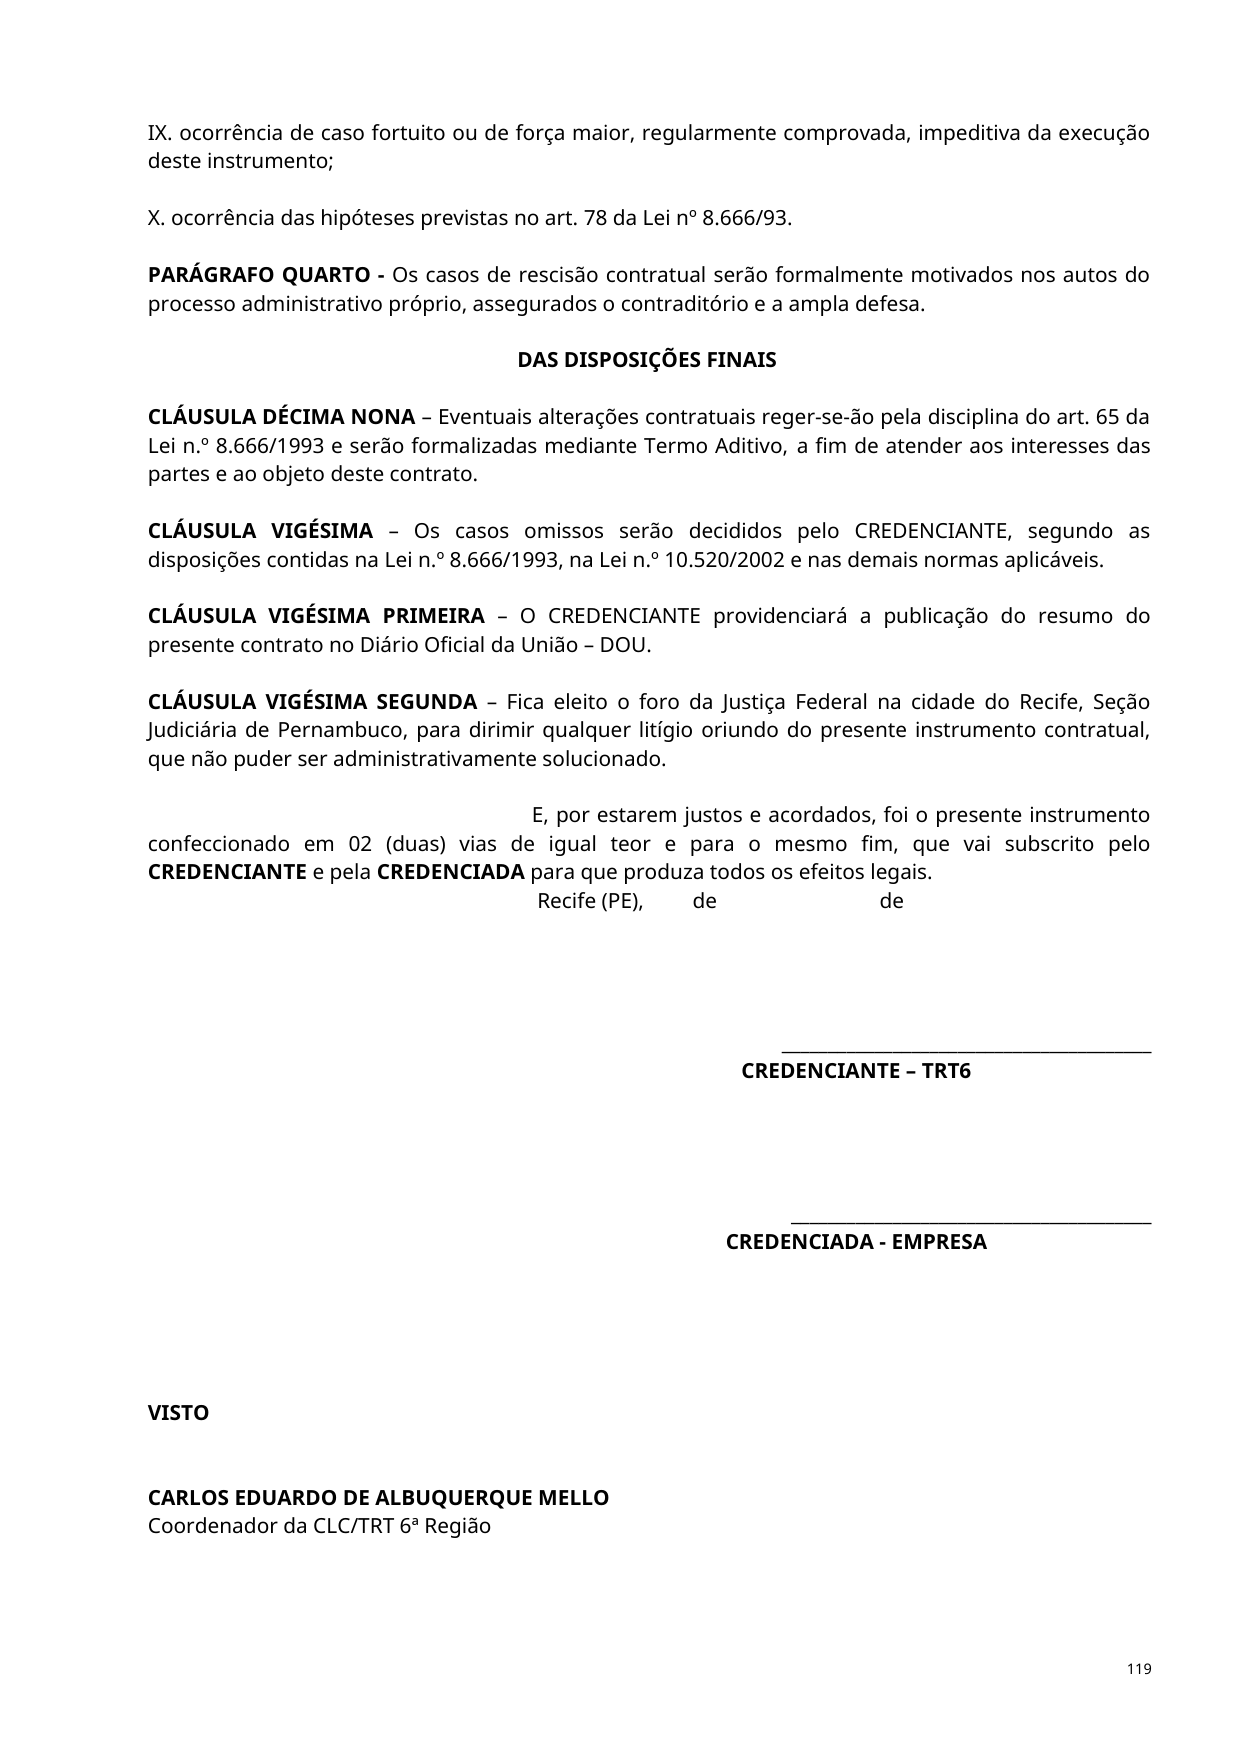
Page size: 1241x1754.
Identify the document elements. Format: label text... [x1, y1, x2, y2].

text CLÁUSULA DÉCIMA NONA – Eventuais alterações contratuais reger-se-ão pela disciplina do art. 65 da Lei n.º 8.666/1993 e serão formalizadas mediante Termo Aditivo, a fim de atender aos interesses das partes e ao objeto deste contrato. [148, 402, 1152, 488]
text CLÁUSULA VIGÉSIMA SEGUNDA – Fica eleito o foro da Justiça Federal na cidade do Recife, Seção Judiciária de Pernambuco, para dirimir qualquer litígio oriundo do presente instrumento contratual, que não puder ser administrativamente solucionado. [148, 687, 1152, 772]
text IX. ocorrência de caso fortuito ou de força maior, regularmente comprovada, impeditiva da execução deste instrumento; [148, 118, 1152, 175]
text Coordenador da CLC/TRT 6ª Região [148, 1512, 1152, 1540]
text ________________________________________ [148, 1028, 1152, 1057]
text CARLOS EDUARDO DE ALBUQUERQUE MELLO [148, 1483, 1033, 1512]
text CLÁUSULA VIGÉSIMA – Os casos omissos serão decididos pelo CREDENCIANTE, segundo as disposições contidas na Lei n.º 8.666/1993, na Lei n.º 10.520/2002 e nas demais normas aplicáveis. [148, 516, 1152, 573]
text E, por estarem justos e acordados, foi o presente instrumento confeccionado em 02 (duas) vias de igual teor e para o mesmo fim, que vai subscrito pelo CREDENCIANTE e pela CREDENCIADA para que produza todos os efeitos legais. [148, 801, 1152, 886]
text VISTO [148, 1398, 1152, 1426]
text PARÁGRAFO QUARTO - Os casos de rescisão contratual serão formalmente motivados nos autos do processo administrativo próprio, assegurados o contraditório e a ampla defesa. [148, 260, 1152, 317]
text X. ocorrência das hipóteses previstas no art. 78 da Lei nº 8.666/93. [148, 203, 1152, 232]
text CREDENCIADA - EMPRESA [148, 1227, 1152, 1256]
text _______________________________________ [148, 1199, 1152, 1227]
subtitle DAS DISPOSIÇÕES FINAIS [148, 346, 1146, 374]
text CLÁUSULA VIGÉSIMA PRIMEIRA – O CREDENCIANTE providenciará a publicação do resumo do presente contrato no Diário Oficial da União – DOU. [148, 602, 1152, 658]
text Recife (PE), de de [148, 886, 1152, 914]
text CREDENCIANTE – TRT6 [148, 1057, 1152, 1085]
